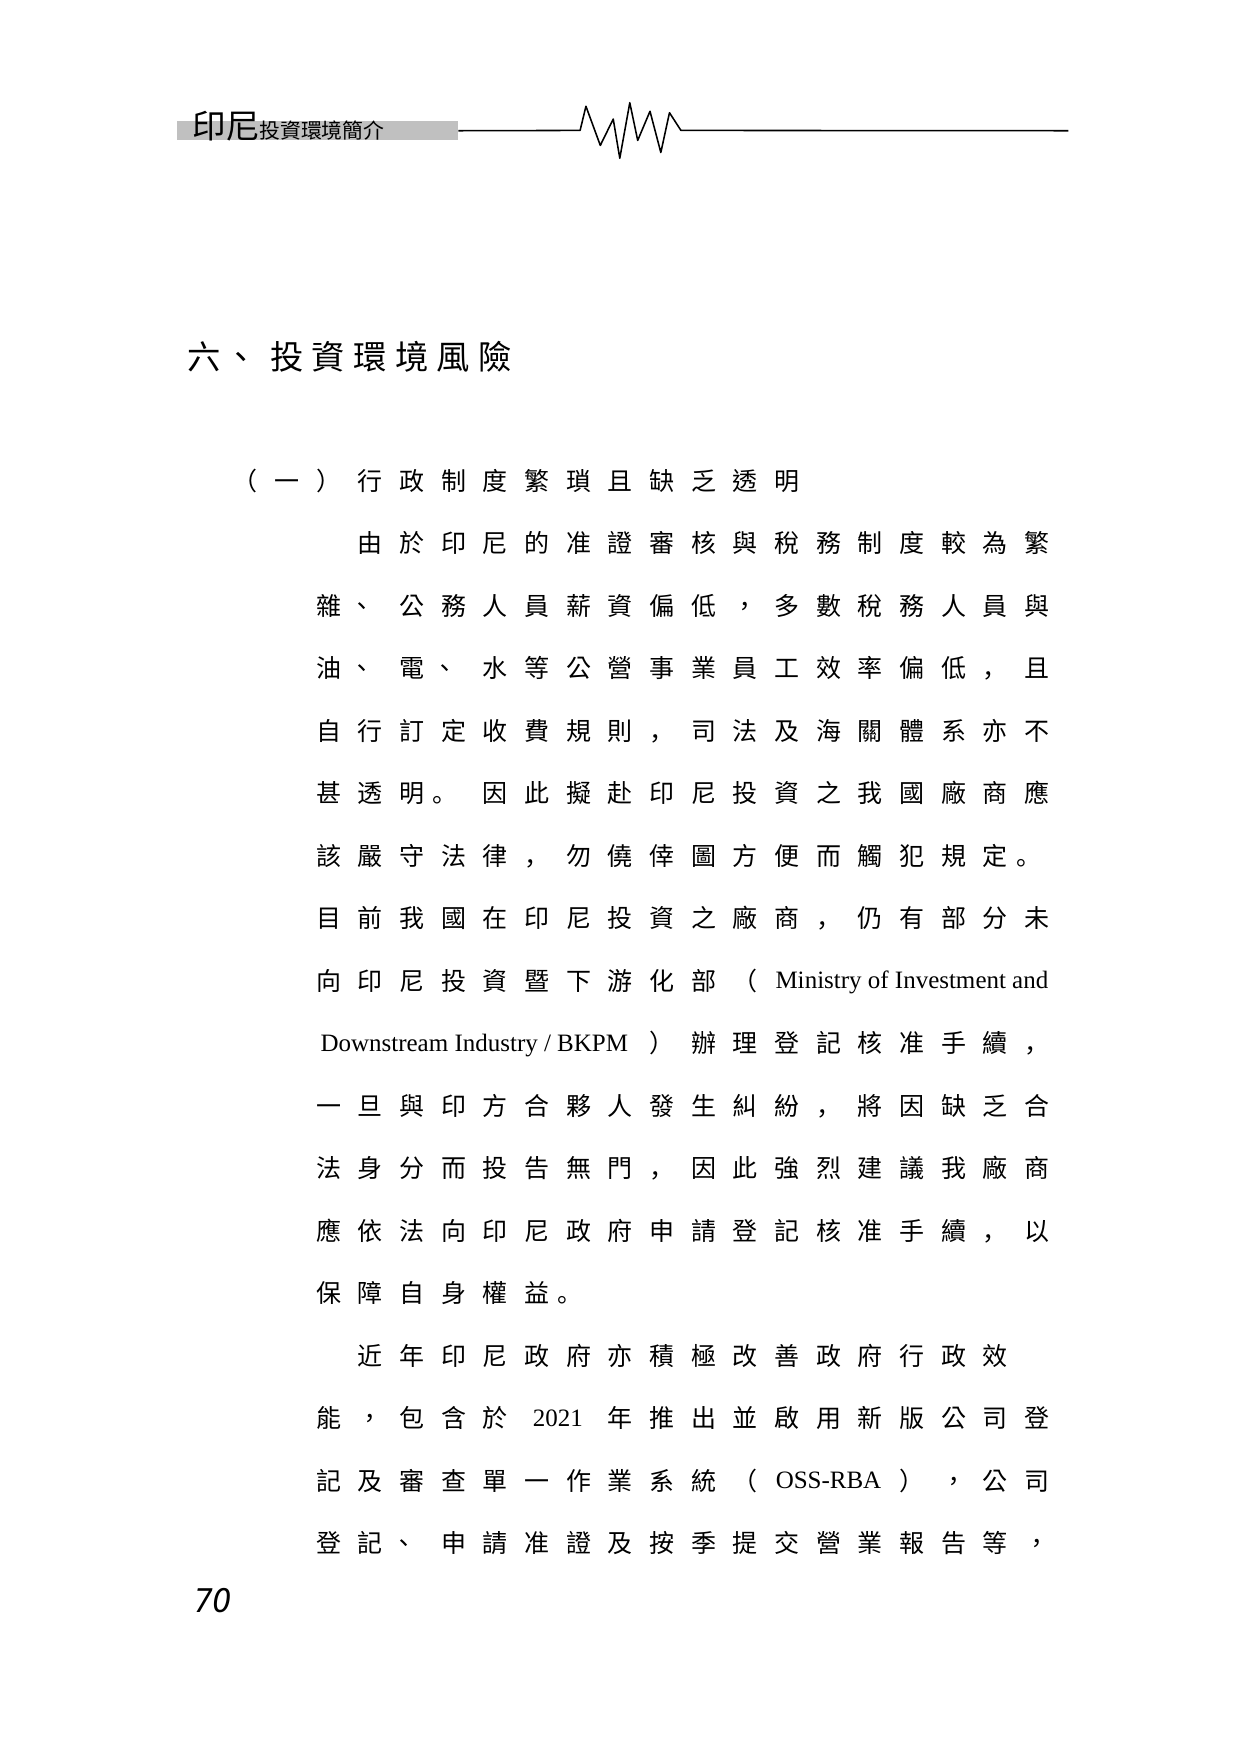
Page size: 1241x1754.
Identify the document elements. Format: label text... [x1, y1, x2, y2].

text 六、投資環境風險 [183, 313, 1058, 375]
text 由於印尼的准證審核與稅務制度較為繁雜、公務人員薪資偏低，多數稅務人員與油、電、水等公營事業員工效率偏低，且自行訂定收費規則，司法及海關體系亦不甚透明。因此擬赴印尼投資之我國廠商應該嚴守法律，勿僥倖圖方便而觸犯規定。目前我國在印尼投資之廠商，仍有部分未向印尼投資暨下游化部（Ministry of Investment and Downstream Industry / BKPM）辦理登記核准手續，一旦與印方合夥人發生糾紛，將因缺乏合法身分而投告無門，因此強烈建議我廠商應依法向印尼政府申請登記核准手續，以保障自身權益。 [281, 500, 1058, 1313]
text （一）行政制度繁瑣且缺乏透明 [207, 438, 1058, 500]
text 近年印尼政府亦積極改善政府行政效能，包含於2021年推出並啟用新版公司登記及審查單一作業系統（OSS-RBA），公司登記、申請准證及按季提交營業報告等， [281, 1313, 1058, 1563]
